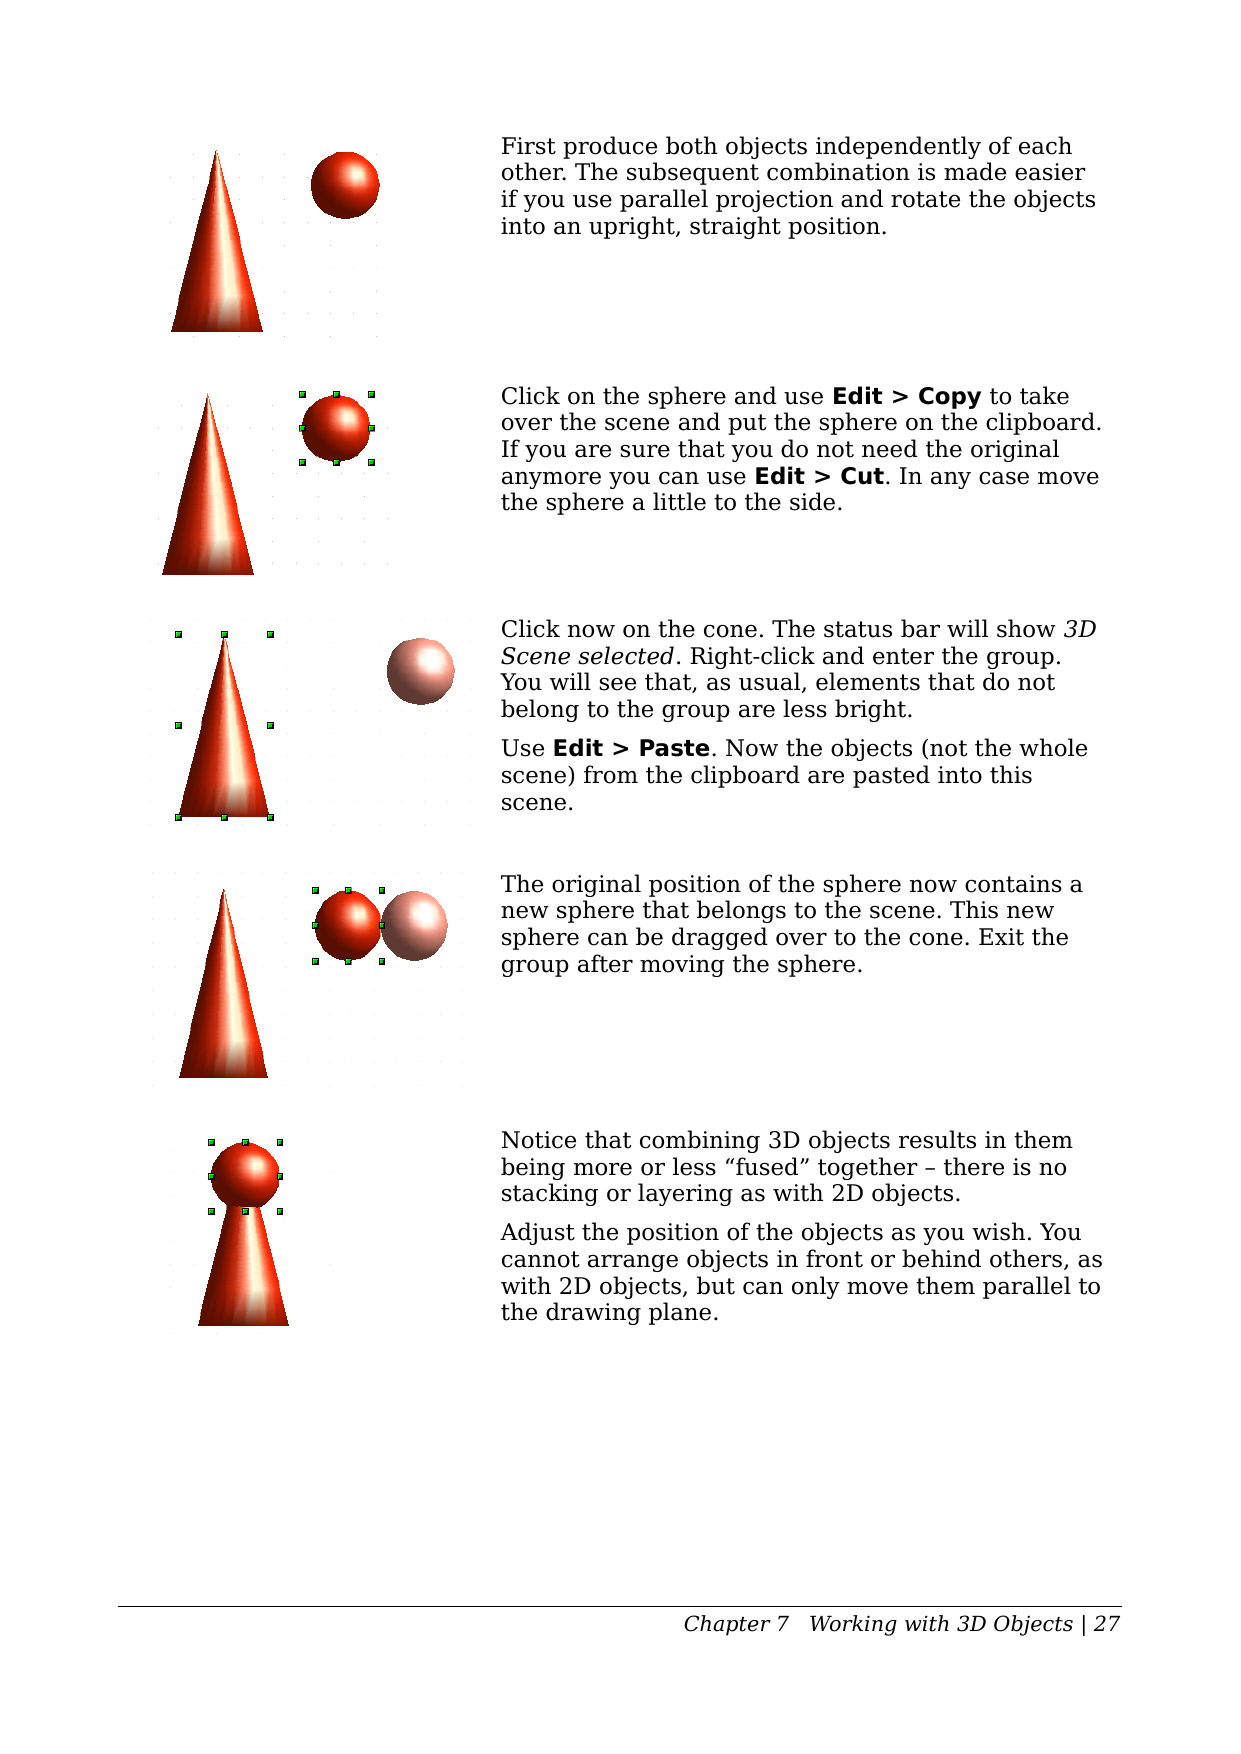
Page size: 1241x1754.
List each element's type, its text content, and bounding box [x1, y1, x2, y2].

table_header First produce both objects independently of each other. The subsequent combination is made easier if you use parallel projection and rotate the objects into an upright, straight position. [486, 118, 1122, 368]
table_cell Click now on the cone. The status bar will show 3D Scene selected. Right-click and enter the group. You will see that, as usual, elements that do not belong to the group are less bright. Use Edit > Paste. Now the objects (not the whole scene) from the clipboard are pasted into this scene. [486, 601, 1122, 856]
table_cell Notice that combining 3D objects results in them being more or less “fused” together – there is no stacking or layering as with 2D objects. Adjust the position of the objects as you wish. You cannot arrange objects in front or behind others, as with 2D objects, but can only move them parallel to the drawing plane. [486, 1112, 1122, 1359]
table_cell [120, 856, 486, 1112]
table_cell The original position of the sphere now contains a new sphere that belongs to the scene. This new sphere can be dragged over to the cone. Exit the group after moving the sphere. [486, 856, 1122, 1112]
table_cell [120, 601, 486, 856]
table_cell [120, 368, 486, 601]
table_cell [120, 1112, 486, 1359]
table_header [120, 118, 486, 368]
table_cell Click on the sphere and use Edit > Copy to take over the scene and put the sphere on the clipboard. If you are sure that you do not need the original anymore you can use Edit > Cut. In any case move the sphere a little to the side. [486, 368, 1122, 601]
